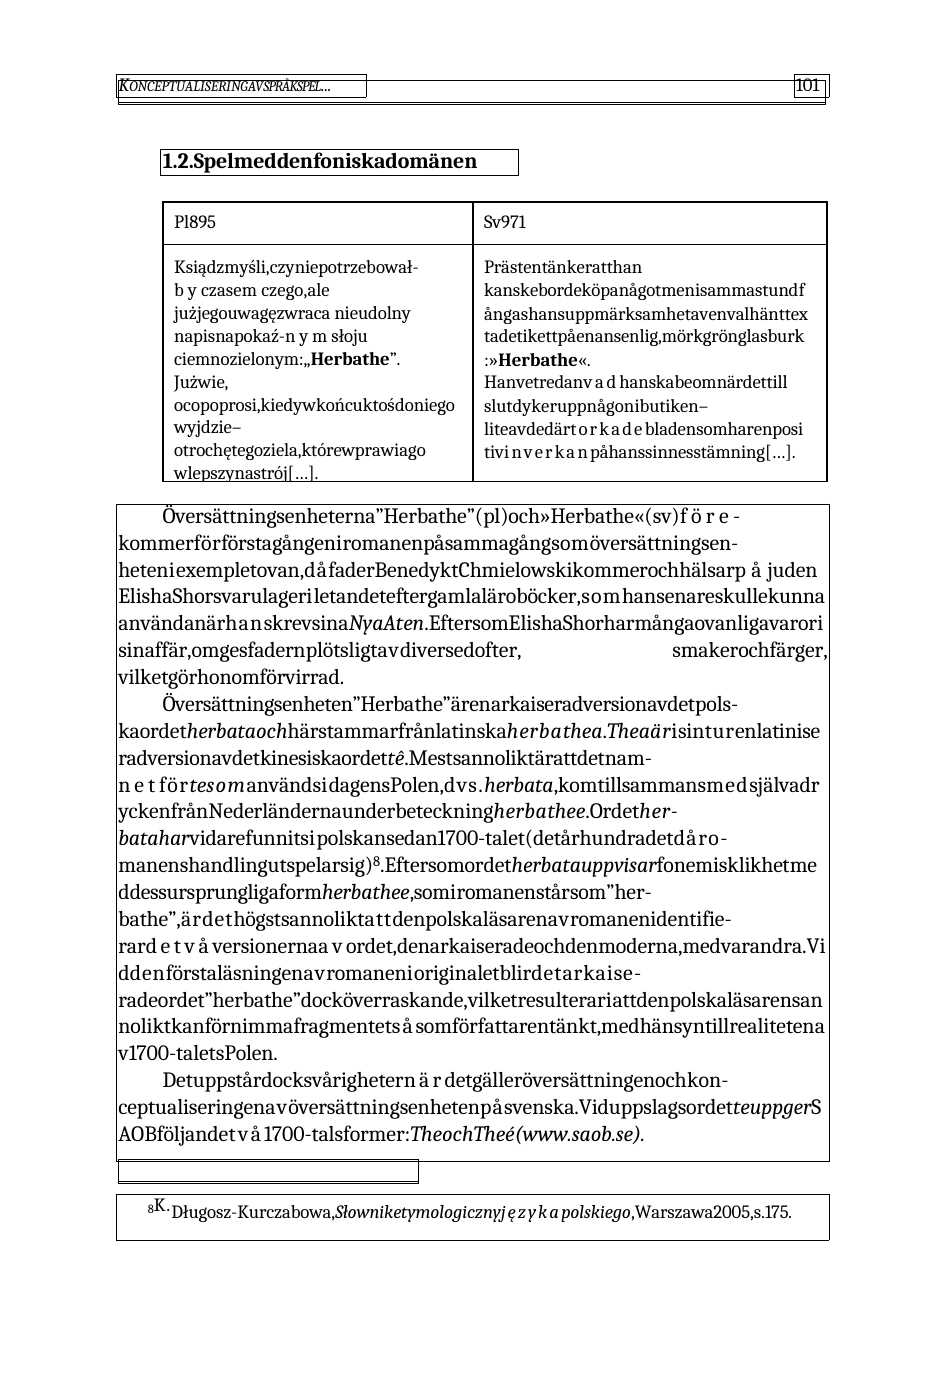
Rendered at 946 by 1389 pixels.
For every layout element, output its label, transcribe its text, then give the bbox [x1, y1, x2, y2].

text Översättningsenheterna”Herbathe”(pl)och»Herbathe«(sv)före-kommerförförstagångeniromanenpåsammagångsomöversättningsen-heteniexempletovan,dåfaderBenedyktChmielowskikommerochhälsarpåjudenElishaShorsvarulageriletandeteftergamlaläroböcker,somhansenareskullekunnaanvändanärhanskrevsinaNyaAten.EftersomElishaShorharmångaovanligavarorisinaffär,omgesfadernplötsligtavdiversedofter, smakerochfärger, vilketgörhonomförvirrad. [118, 505, 827, 690]
text [118, 75, 366, 80]
text Detuppstårdocksvårigheternärdetgälleröversättningenochkon-ceptualiseringenavöversättningsenhetenpåsvenska.ViduppslagsordetteuppgerSAOBföljandetvå1700-talsformer:TheochTheé(www.saob.se). [118, 1068, 827, 1147]
text 8K.Długosz-Kurczabowa,Słowniketymologicznyjęzykapolskiego,Warszawa2005,s.175. [118, 1195, 827, 1223]
text Ksiądzmyśli,czyniepotrzebował-byczasem czego,ale jużjegouwagęzwraca nieudolny napisnapokaź-nymsłoju ciemnozielonym:„Herbathe”. [174, 257, 461, 370]
text Prästentänkeratthan kanskebordeköpanågotmenisammastundfångashansuppmärksamhetavenvalhänttextadetikettpåenansenlig,mörkgrönglasburk:»Herbathe«. Hanvetredanvadhanskabeomnärdettill slutdykeruppnågonibutiken–liteavdedärtorkadebladensomharenpositivinverkanpåhanssinnesstämning[…]. [484, 257, 808, 463]
text wlepszynastrój[…]. [174, 462, 472, 481]
text 101 [796, 75, 829, 96]
text Pl895 [174, 211, 472, 233]
text 1.2.Spelmeddenfoniskadomänen [163, 150, 518, 173]
text Översättningsenheten”Herbathe”ärenarkaiseradversionavdetpols-kaordetherbataochhärstammarfrånlatinskaherbathea.Theaärisinturenlatiniseradversionavdetkinesiskaordettê.Mestsannoliktärattdetnam-netförtesomanvändsidagensPolen,dvs.herbata,komtillsammansmedsjälvadryckenfrånNederländernaunderbeteckningherbathee.Ordether-bataharvidarefunnitsipolskansedan1700-talet(detårhundradetdåro-manenshandlingutspelarsig)8.Eftersomordetherbatauppvisarfonemisklikhetmeddessursprungligaformherbathee,somiromanenstårsom”her-bathe”,ärdethögstsannoliktattdenpolskaläsarenavromanenidentifie-rardetvåversionernaavordet,denarkaiseradeochdenmoderna,medvarandra.Viddenförstaläsningenavromanenioriginaletblirdetarkaise-radeordet”herbathe”docköverraskande,vilketresulterariattdenpolskaläsarensannoliktkanförnimmafragmentetsåsomförfattarentänkt,medhänsyntillrealitetenav1700-taletsPolen. [118, 692, 828, 1066]
text Jużwie, ocopoprosi,kiedywkońcuktośdoniegowyjdzie–otrochętegoziela,którewprawiago [174, 371, 461, 461]
text Sv971 [484, 211, 826, 233]
text KONCEPTUALISERINGAVSPRÅKSPEL... [119, 81, 366, 96]
